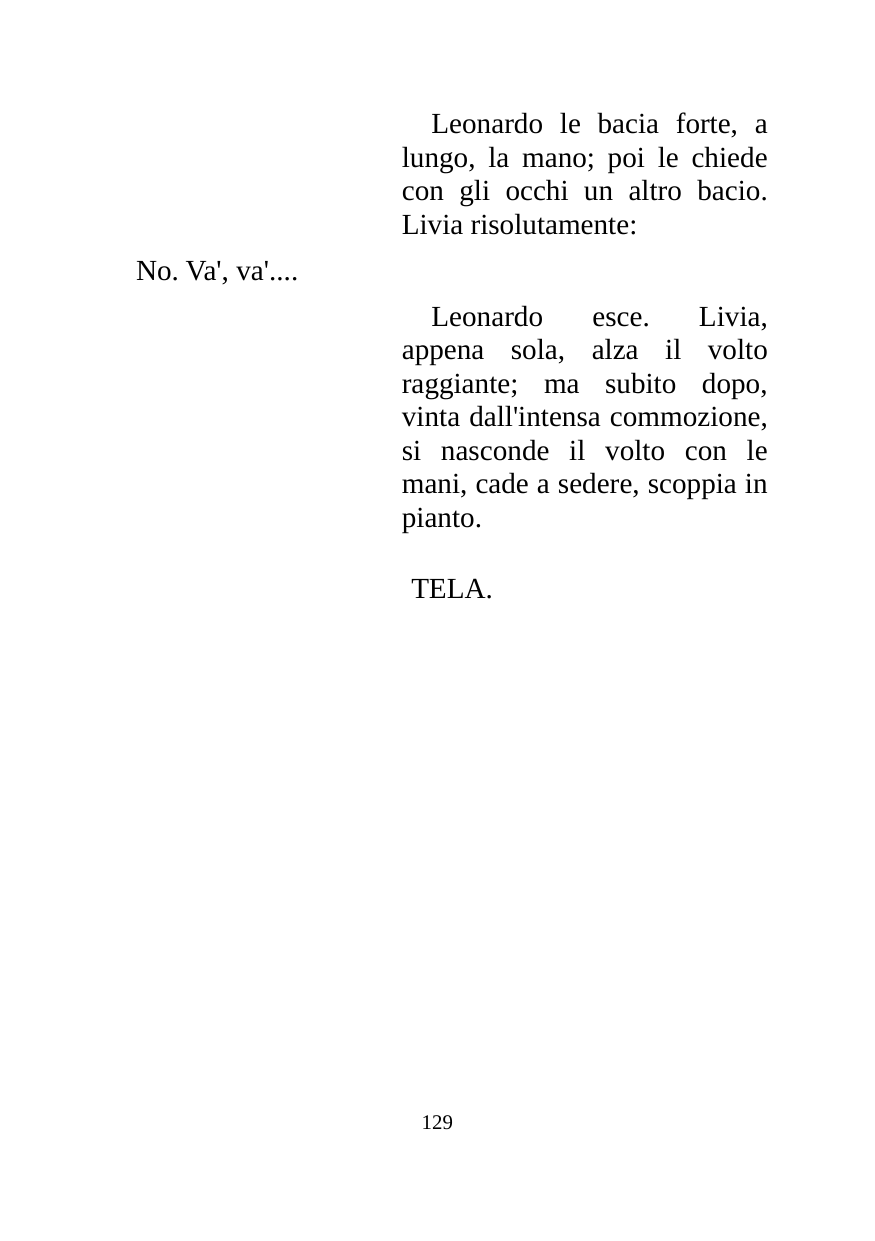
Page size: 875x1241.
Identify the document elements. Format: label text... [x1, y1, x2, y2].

text Leonardo le bacia forte, a lungo, la mano; poi le chiede con gli occhi un altro bacio. Livia risolutamente: [402, 106, 768, 240]
text TELA. [106, 571, 768, 605]
text No. Va', va'.... [106, 253, 768, 286]
text Leonardo esce. Livia, appena sola, alza il volto raggiante; ma subito dopo, vinta dall'intensa commozione, si nasconde il volto con le mani, cade a sedere, scoppia in pianto. [402, 299, 768, 534]
